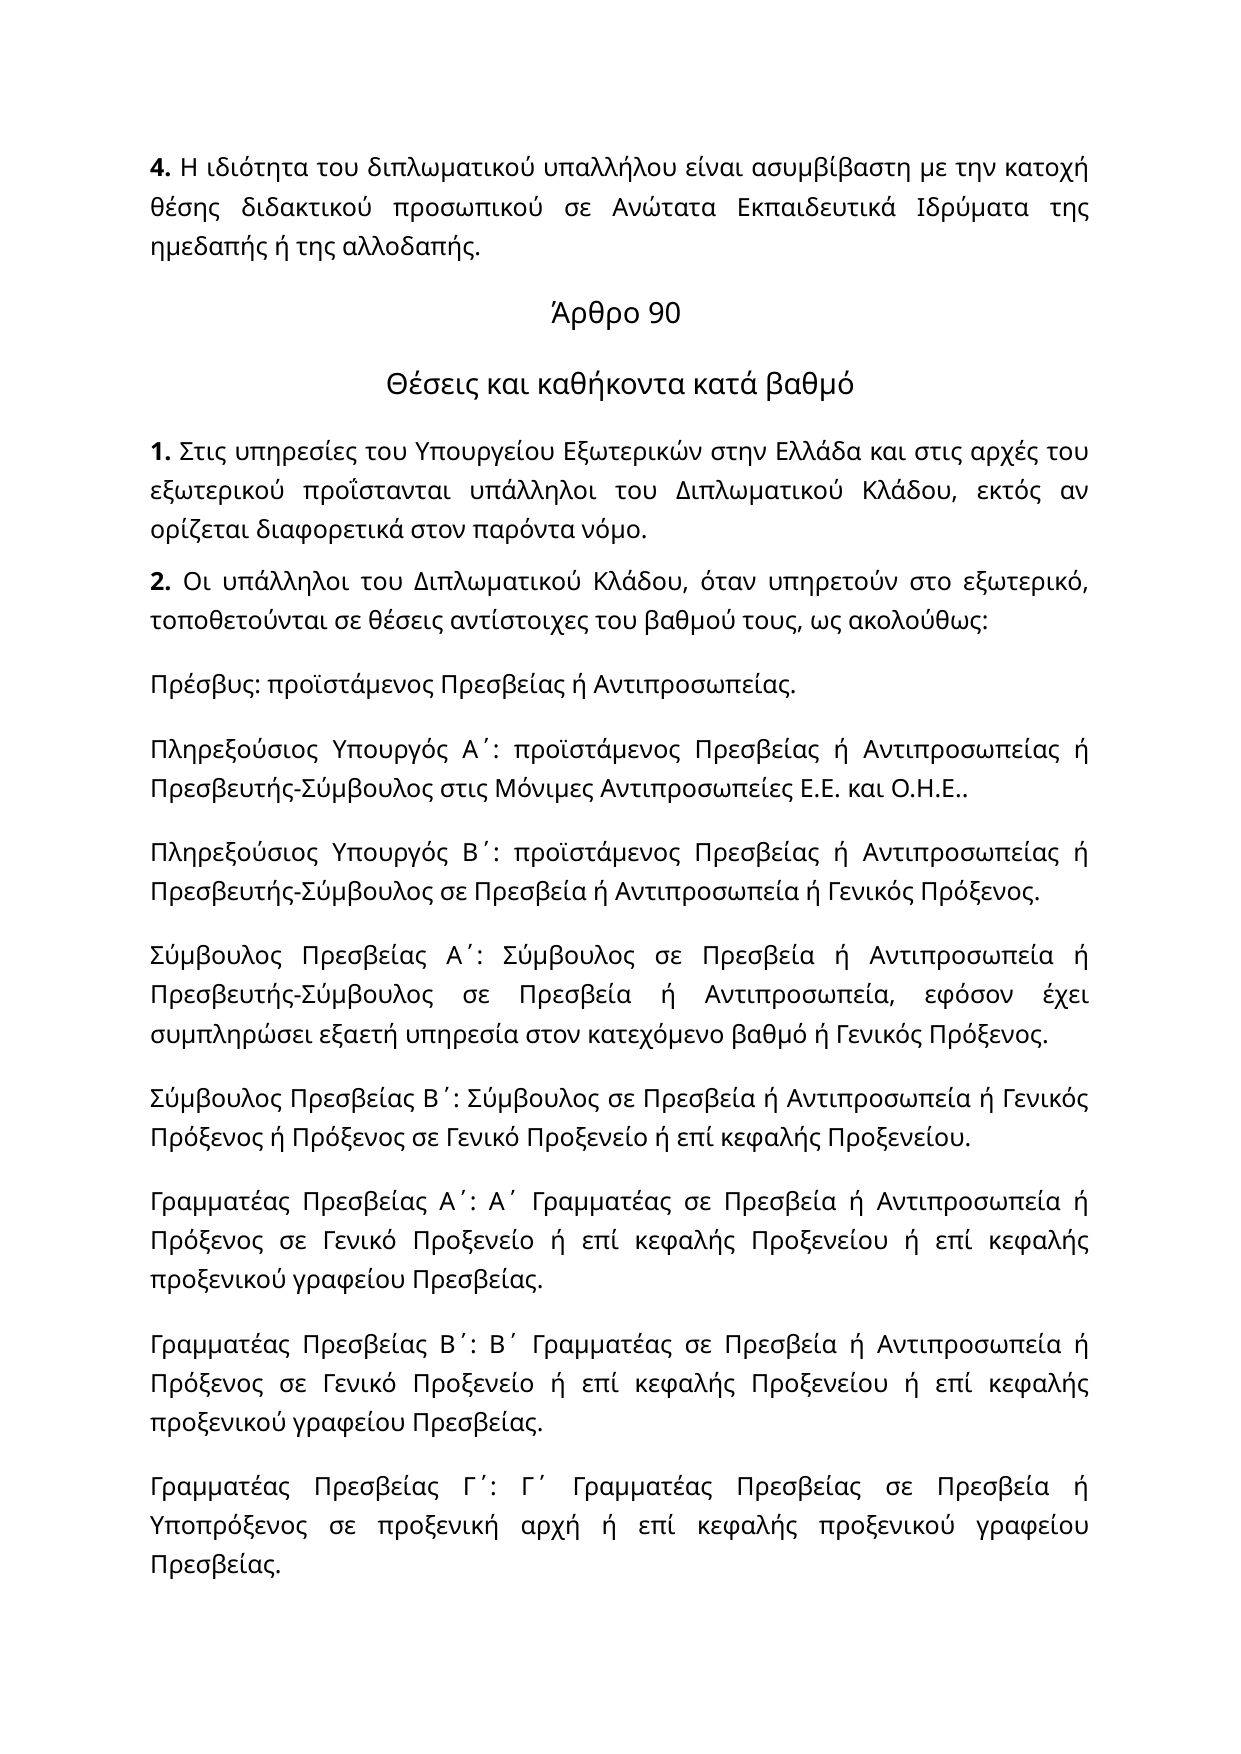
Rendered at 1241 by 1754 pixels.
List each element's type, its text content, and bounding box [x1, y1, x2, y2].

text Πληρεξούσιος Υπουργός Β΄: προϊστάμενος Πρεσβείας ή Αντιπροσωπείας ή Πρεσβευτής-Σύμβουλος σε Πρεσβεία ή Αντιπροσωπεία ή Γενικός Πρόξενος. [150, 834, 1090, 908]
text Σύμβουλος Πρεσβείας Β΄: Σύμβουλος σε Πρεσβεία ή Αντιπροσωπεία ή Γενικός Πρόξενος ή Πρόξενος σε Γενικό Προξενείο ή επί κεφαλής Προξενείου. [150, 1080, 1090, 1154]
text Πληρεξούσιος Υπουργός Α΄: προϊστάμενος Πρεσβείας ή Αντιπροσωπείας ή Πρεσβευτής-Σύμβουλος στις Μόνιμες Αντιπροσωπείες Ε.Ε. και Ο.Η.Ε.. [150, 731, 1090, 804]
text Σύμβουλος Πρεσβείας Α΄: Σύμβουλος σε Πρεσβεία ή Αντιπροσωπεία ή Πρεσβευτής-Σύμβουλος σε Πρεσβεία ή Αντιπροσωπεία, εφόσον έχει συμπληρώσει εξαετή υπηρεσία στον κατεχόμενο βαθμό ή Γενικός Πρόξενος. [150, 938, 1090, 1050]
text Γραμματέας Πρεσβείας Β΄: Β΄ Γραμματέας σε Πρεσβεία ή Αντιπροσωπεία ή Πρόξενος σε Γενικό Προξενείο ή επί κεφαλής Προξενείου ή επί κεφαλής προξενικού γραφείου Πρεσβείας. [150, 1326, 1090, 1439]
text 2. Οι υπάλληλοι του Διπλωματικού Κλάδου, όταν υπηρετούν στο εξωτερικό, τοποθετούνται σε θέσεις αντίστοιχες του βαθμού τους, ως ακολούθως: [150, 564, 1090, 637]
subtitle Άρθρο 90 [150, 292, 1090, 332]
text Γραμματέας Πρεσβείας Γ΄: Γ΄ Γραμματέας Πρεσβείας σε Πρεσβεία ή Υποπρόξενος σε προξενική αρχή ή επί κεφαλής προξενικού γραφείου Πρεσβείας. [150, 1469, 1090, 1581]
text 1. Στις υπηρεσίες του Υπουργείου Εξωτερικών στην Ελλάδα και στις αρχές του εξωτερικού προΐστανται υπάλληλοι του Διπλωματικού Κλάδου, εκτός αν ορίζεται διαφορετικά στον παρόντα νόμο. [150, 434, 1090, 546]
text Πρέσβυς: προϊστάμενος Πρεσβείας ή Αντιπροσωπείας. [150, 667, 1090, 701]
text Γραμματέας Πρεσβείας Α΄: Α΄ Γραμματέας σε Πρεσβεία ή Αντιπροσωπεία ή Πρόξενος σε Γενικό Προξενείο ή επί κεφαλής Προξενείου ή επί κεφαλής προξενικού γραφείου Πρεσβείας. [150, 1184, 1090, 1296]
text 4. Η ιδιότητα του διπλωματικού υπαλλήλου είναι ασυμβίβαστη με την κατοχή θέσης διδακτικού προσωπικού σε Ανώτατα Εκπαιδευτικά Ιδρύματα της ημεδαπής ή της αλλοδαπής. [150, 150, 1090, 262]
subtitle Θέσεις και καθήκοντα κατά βαθμό [150, 363, 1090, 403]
